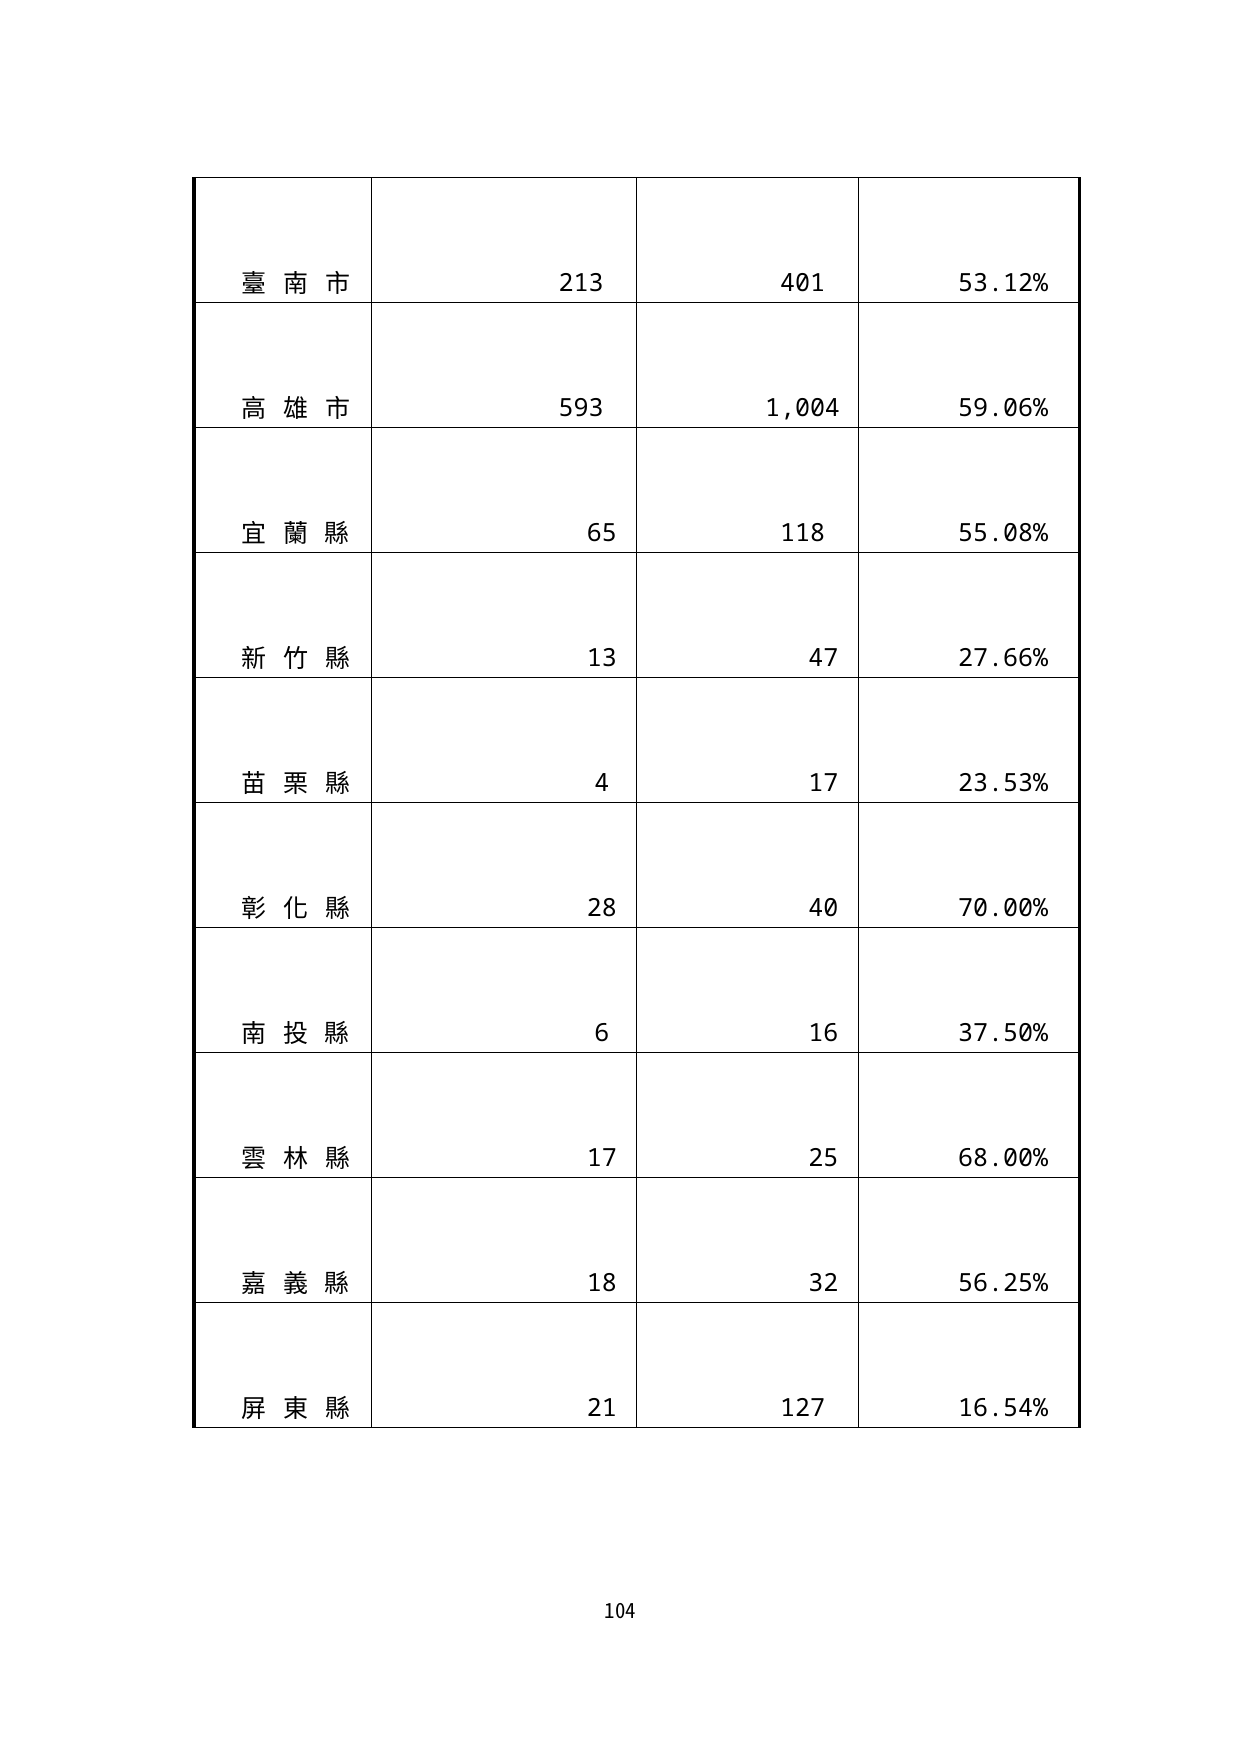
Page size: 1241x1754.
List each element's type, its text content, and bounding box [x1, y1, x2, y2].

table_cell 6 [372, 928, 636, 1052]
table_cell 南投縣 [196, 928, 371, 1052]
table_cell 17 [637, 678, 858, 802]
table_cell 彰化縣 [196, 803, 371, 927]
table_cell 臺南市 [196, 178, 371, 302]
table_cell 18 [372, 1178, 636, 1302]
table_cell 127 [637, 1303, 858, 1427]
table_cell 68.00% [859, 1053, 1078, 1177]
table_cell 17 [372, 1053, 636, 1177]
table_cell 16.54% [859, 1303, 1078, 1427]
table_cell 47 [637, 553, 858, 677]
table_cell 苗栗縣 [196, 678, 371, 802]
table_cell 4 [372, 678, 636, 802]
table_cell 593 [372, 303, 636, 427]
table_cell 213 [372, 178, 636, 302]
table_cell 32 [637, 1178, 858, 1302]
table_cell 118 [637, 428, 858, 552]
table_cell 65 [372, 428, 636, 552]
table_cell 13 [372, 553, 636, 677]
table_cell 23.53% [859, 678, 1078, 802]
table_cell 高雄市 [196, 303, 371, 427]
table_cell 37.50% [859, 928, 1078, 1052]
table_cell 屏東縣 [196, 1303, 371, 1427]
table_cell 新竹縣 [196, 553, 371, 677]
table_cell 1,004 [637, 303, 858, 427]
table_cell 55.08% [859, 428, 1078, 552]
table_cell 53.12% [859, 178, 1078, 302]
table_cell 59.06% [859, 303, 1078, 427]
table_cell 宜蘭縣 [196, 428, 371, 552]
table_cell 27.66% [859, 553, 1078, 677]
table_cell 70.00% [859, 803, 1078, 927]
table_cell 40 [637, 803, 858, 927]
table_cell 401 [637, 178, 858, 302]
table_cell 雲林縣 [196, 1053, 371, 1177]
table_cell 16 [637, 928, 858, 1052]
table_cell 嘉義縣 [196, 1178, 371, 1302]
table_cell 21 [372, 1303, 636, 1427]
table_cell 28 [372, 803, 636, 927]
table_cell 56.25% [859, 1178, 1078, 1302]
table_cell 25 [637, 1053, 858, 1177]
